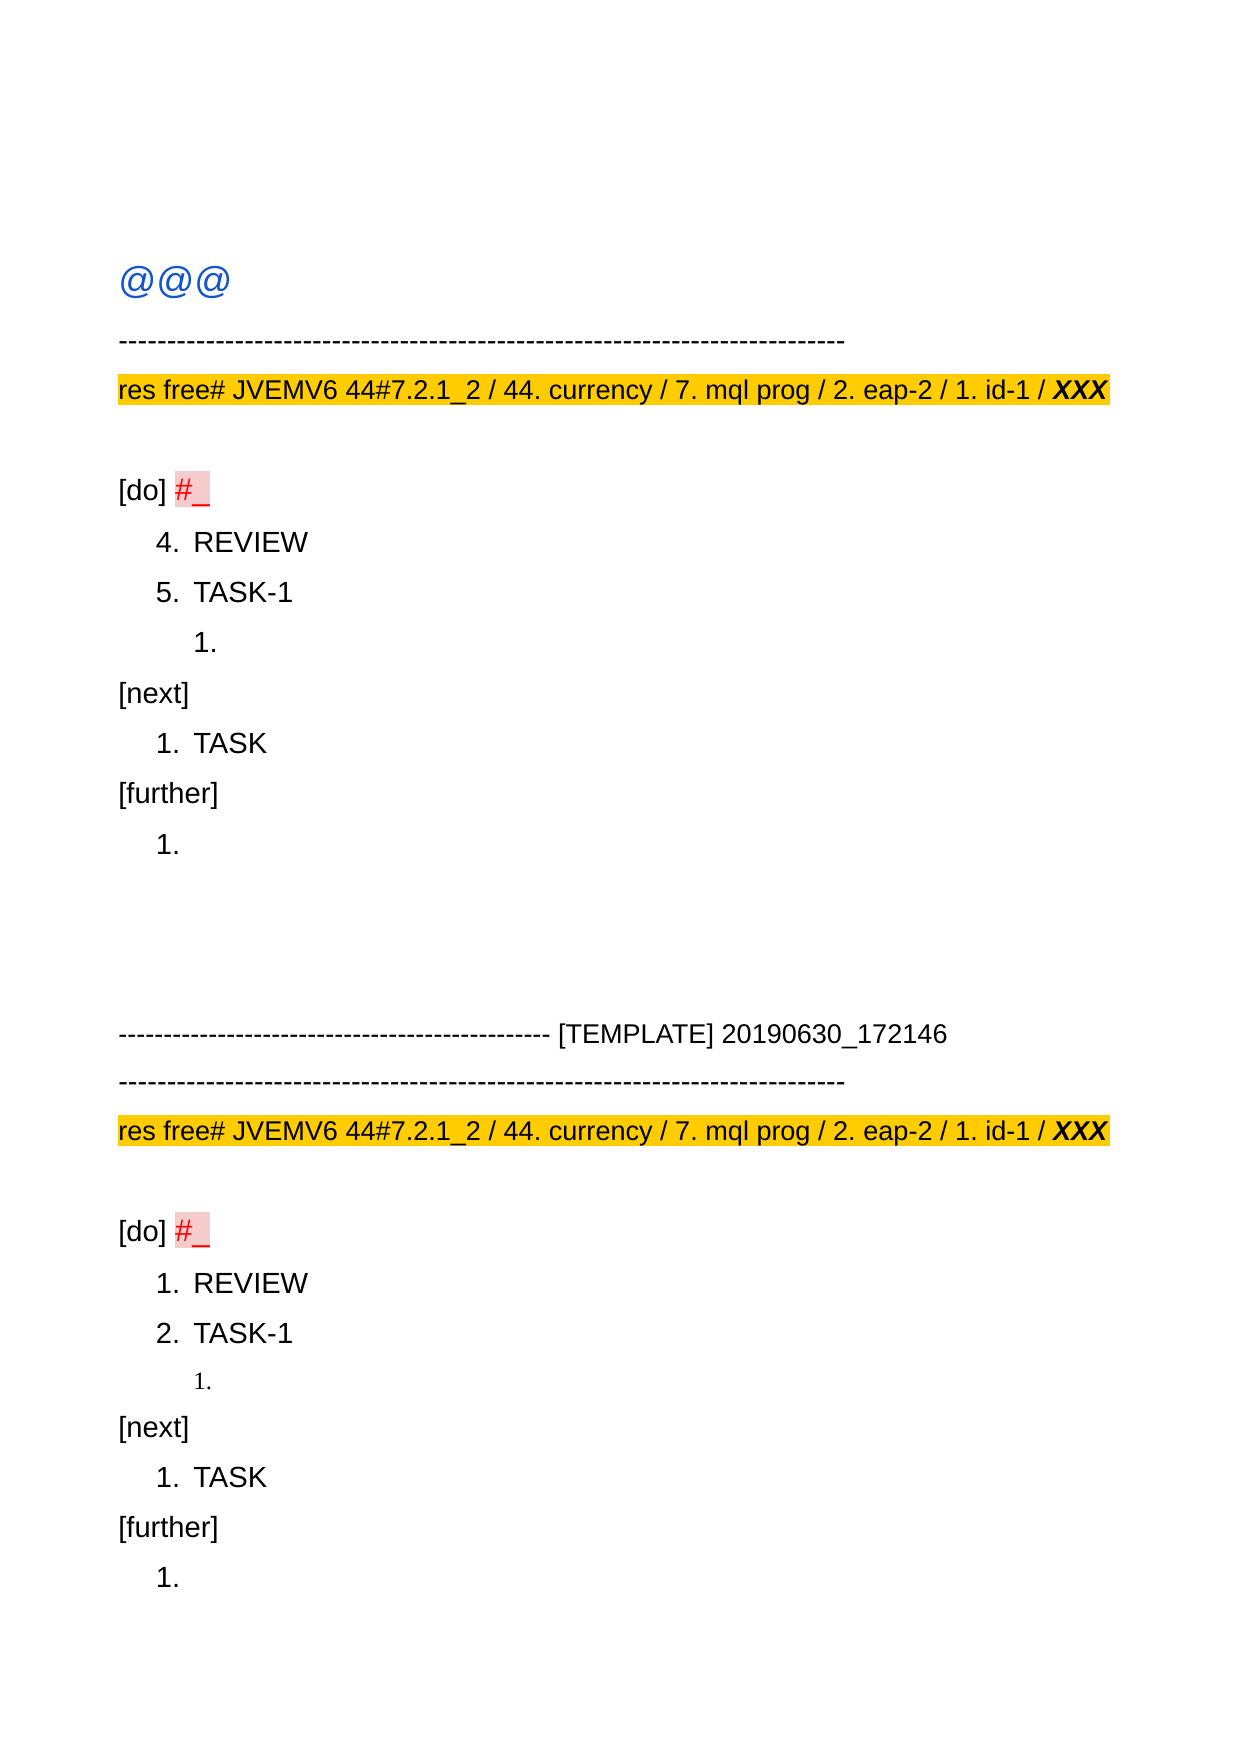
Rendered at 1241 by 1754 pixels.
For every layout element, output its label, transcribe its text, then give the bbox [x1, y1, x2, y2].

text res free# JVEMV6 44#7.2.1_2 / 44. currency / 7. mql prog / 2. eap-2 / 1. id-1 / XXX [118, 1115, 1122, 1146]
text [do] #_ [118, 471, 1122, 507]
list TASK-1 [156, 575, 1122, 609]
text ------------------------------------------------ [TEMPLATE] 20190630_172146 [118, 1018, 1122, 1049]
list REVIEW [156, 1266, 1122, 1299]
list REVIEW [156, 525, 1122, 558]
text [further] [118, 1510, 1122, 1544]
text --------------------------------------------------------------------------- [118, 323, 1122, 357]
text [further] [118, 776, 1122, 810]
text [next] [118, 1409, 1122, 1443]
list TASK-1 [156, 1316, 1122, 1350]
text res free# JVEMV6 44#7.2.1_2 / 44. currency / 7. mql prog / 2. eap-2 / 1. id-1 / XXX [118, 374, 1122, 405]
text [next] [118, 676, 1122, 709]
list TASK [156, 726, 1122, 759]
text [do] #_ [118, 1212, 1122, 1248]
text --------------------------------------------------------------------------- [118, 1064, 1122, 1098]
text @@@ [118, 259, 1122, 302]
list TASK [156, 1460, 1122, 1493]
